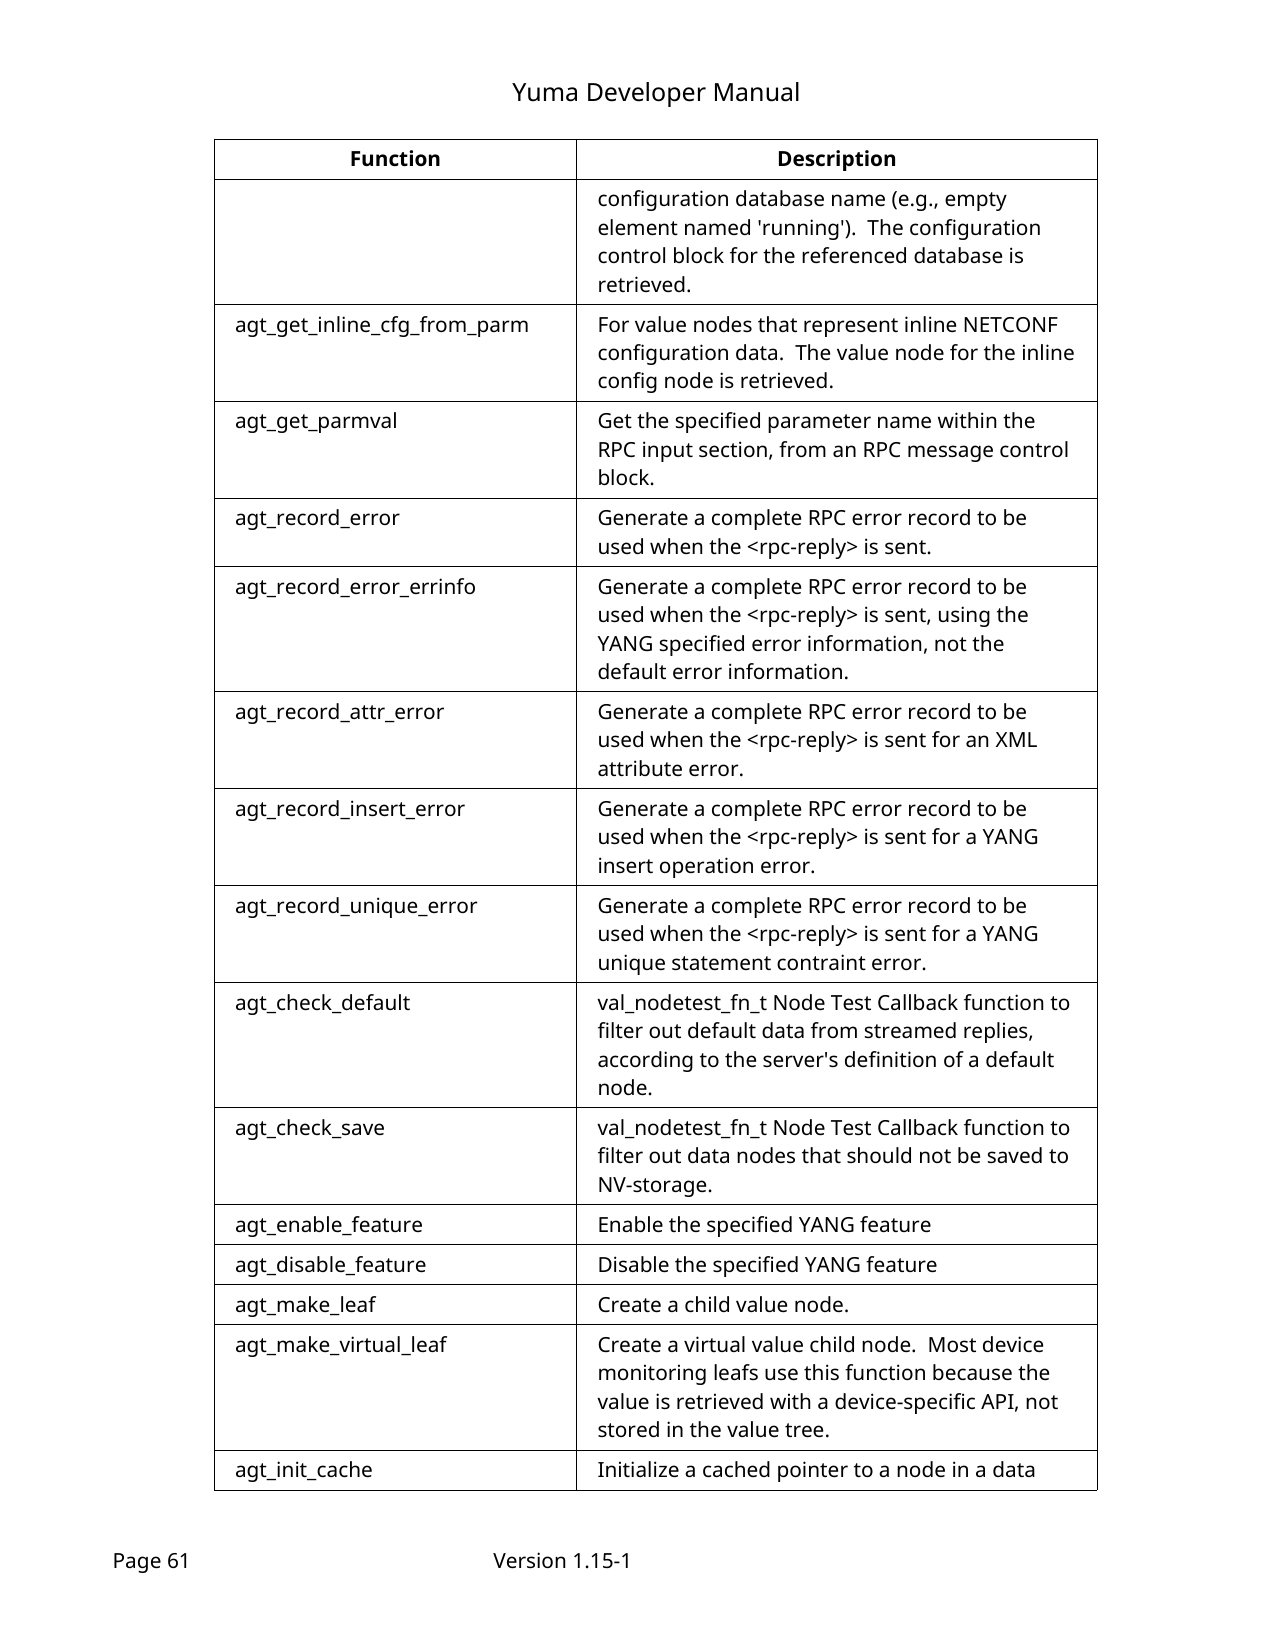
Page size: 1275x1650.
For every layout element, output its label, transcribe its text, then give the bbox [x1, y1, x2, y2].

table_cell Generate a complete RPC error record to be used when the <rpc-reply> is sent. [577, 499, 1097, 566]
table_cell agt_get_inline_cfg_from_parm [215, 305, 576, 401]
table_cell agt_disable_feature [215, 1245, 576, 1284]
table_cell agt_init_cache [215, 1451, 576, 1489]
table_cell [215, 180, 576, 304]
table_header Description [577, 140, 1097, 178]
table_cell agt_record_error [215, 499, 576, 566]
table_cell Initialize a cached pointer to a node in a data [577, 1451, 1097, 1489]
table_cell Generate a complete RPC error record to be used when the <rpc-reply> is sent for an XML attribute error. [577, 692, 1097, 788]
table_cell agt_record_attr_error [215, 692, 576, 788]
table_cell agt_make_virtual_leaf [215, 1325, 576, 1449]
table_cell agt_record_insert_error [215, 789, 576, 885]
table_cell agt_record_error_errinfo [215, 567, 576, 691]
table_cell Create a virtual value child node. Most device monitoring leafs use this function because the value is retrieved with a device-specific API, not stored in the value tree. [577, 1325, 1097, 1449]
table_cell For value nodes that represent inline NETCONF configuration data. The value node for the inline config node is retrieved. [577, 305, 1097, 401]
table_cell Generate a complete RPC error record to be used when the <rpc-reply> is sent for a YANG insert operation error. [577, 789, 1097, 885]
table_cell Create a child value node. [577, 1285, 1097, 1324]
table_cell agt_check_save [215, 1108, 576, 1204]
table_cell configuration database name (e.g., empty element named 'running'). The configuration control block for the referenced database is retrieved. [577, 180, 1097, 304]
table_cell Enable the specified YANG feature [577, 1205, 1097, 1244]
table_cell Get the specified parameter name within the RPC input section, from an RPC message control block. [577, 402, 1097, 498]
table_header Function [215, 140, 576, 178]
table_cell val_nodetest_fn_t Node Test Callback function to filter out data nodes that should not be saved to NV-storage. [577, 1108, 1097, 1204]
table_cell Generate a complete RPC error record to be used when the <rpc-reply> is sent for a YANG unique statement contraint error. [577, 886, 1097, 982]
table_cell agt_make_leaf [215, 1285, 576, 1324]
table_cell agt_get_parmval [215, 402, 576, 498]
table_cell Disable the specified YANG feature [577, 1245, 1097, 1284]
table_cell agt_record_unique_error [215, 886, 576, 982]
table_cell val_nodetest_fn_t Node Test Callback function to filter out default data from streamed replies, according to the server's definition of a default node. [577, 983, 1097, 1107]
table_cell Generate a complete RPC error record to be used when the <rpc-reply> is sent, using the YANG specified error information, not the default error information. [577, 567, 1097, 691]
table_cell agt_check_default [215, 983, 576, 1107]
table_cell agt_enable_feature [215, 1205, 576, 1244]
